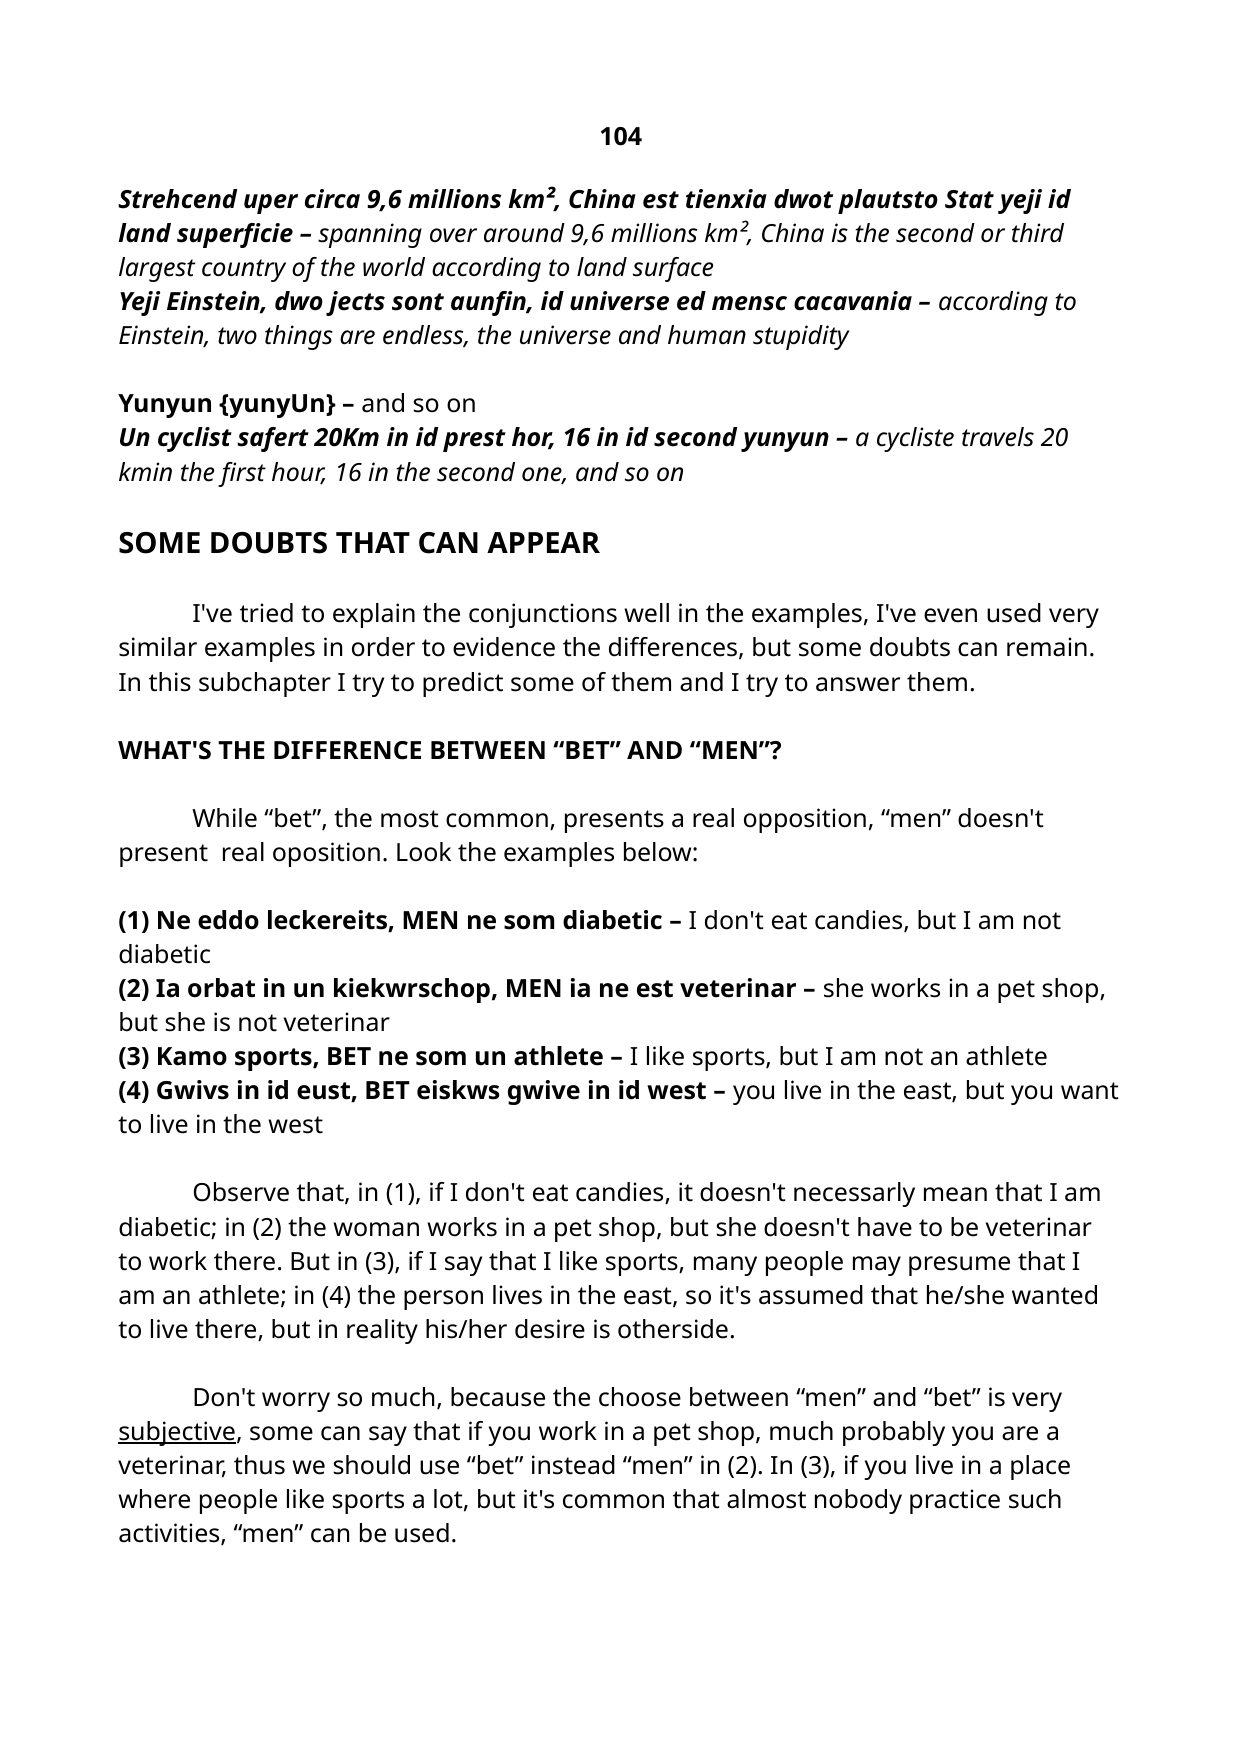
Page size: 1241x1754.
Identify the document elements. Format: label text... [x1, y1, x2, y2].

text Strehcend uper circa 9,6 millions km², China est tienxia dwot plautsto Stat yeji id land superficie – spanning over around 9,6 millions km², China is the second or third largest country of the world according to land surface [118, 182, 1123, 284]
text Don't worry so much, because the choose between “men” and “bet” is very subjective, some can say that if you work in a pet shop, much probably you are a veterinar, thus we should use “bet” instead “men” in (2). In (3), if you live in a place where people like sports a lot, but it's common that almost nobody practice such activities, “men” can be used. [118, 1379, 1123, 1550]
text Un cyclist safert 20Km in id prest hor, 16 in id second yunyun – a cycliste travels 20 kmin the first hour, 16 in the second one, and so on [118, 420, 1123, 488]
text (3) Kamo sports, BET ne som un athlete – I like sports, but I am not an athlete [118, 1039, 1123, 1073]
text Observe that, in (1), if I don't eat candies, it doesn't necessarly mean that I am diabetic; in (2) the woman works in a pet shop, but she doesn't have to be veterinar to work there. But in (3), if I say that I like sports, many people may presume that I am an athlete; in (4) the person lives in the east, so it's assumed that he/she wanted to live there, but in reality his/her desire is otherside. [118, 1175, 1123, 1345]
text Yeji Einstein, dwo jects sont aunfin, id universe ed mensc cacavania – according to Einstein, two things are endless, the universe and human stupidity [118, 284, 1123, 352]
text (4) Gwivs in id eust, BET eiskws gwive in id west – you live in the east, but you want to live in the west [118, 1073, 1123, 1141]
subtitle SOME DOUBTS THAT CAN APPEAR [118, 522, 1123, 562]
subtitle WHAT'S THE DIFFERENCE BETWEEN “BET” AND “MEN”? [118, 732, 1123, 766]
text (2) Ia orbat in un kiekwrschop, MEN ia ne est veterinar – she works in a pet shop, but she is not veterinar [118, 971, 1123, 1039]
text While “bet”, the most common, presents a real opposition, “men” doesn't present real oposition. Look the examples below: [118, 800, 1123, 868]
text Yunyun {yunyUn} – and so on [118, 386, 1123, 420]
text (1) Ne eddo leckereits, MEN ne som diabetic – I don't eat candies, but I am not diabetic [118, 903, 1123, 971]
text I've tried to explain the conjunctions well in the examples, I've even used very similar examples in order to evidence the differences, but some doubts can remain. In this subchapter I try to predict some of them and I try to answer them. [118, 596, 1123, 698]
